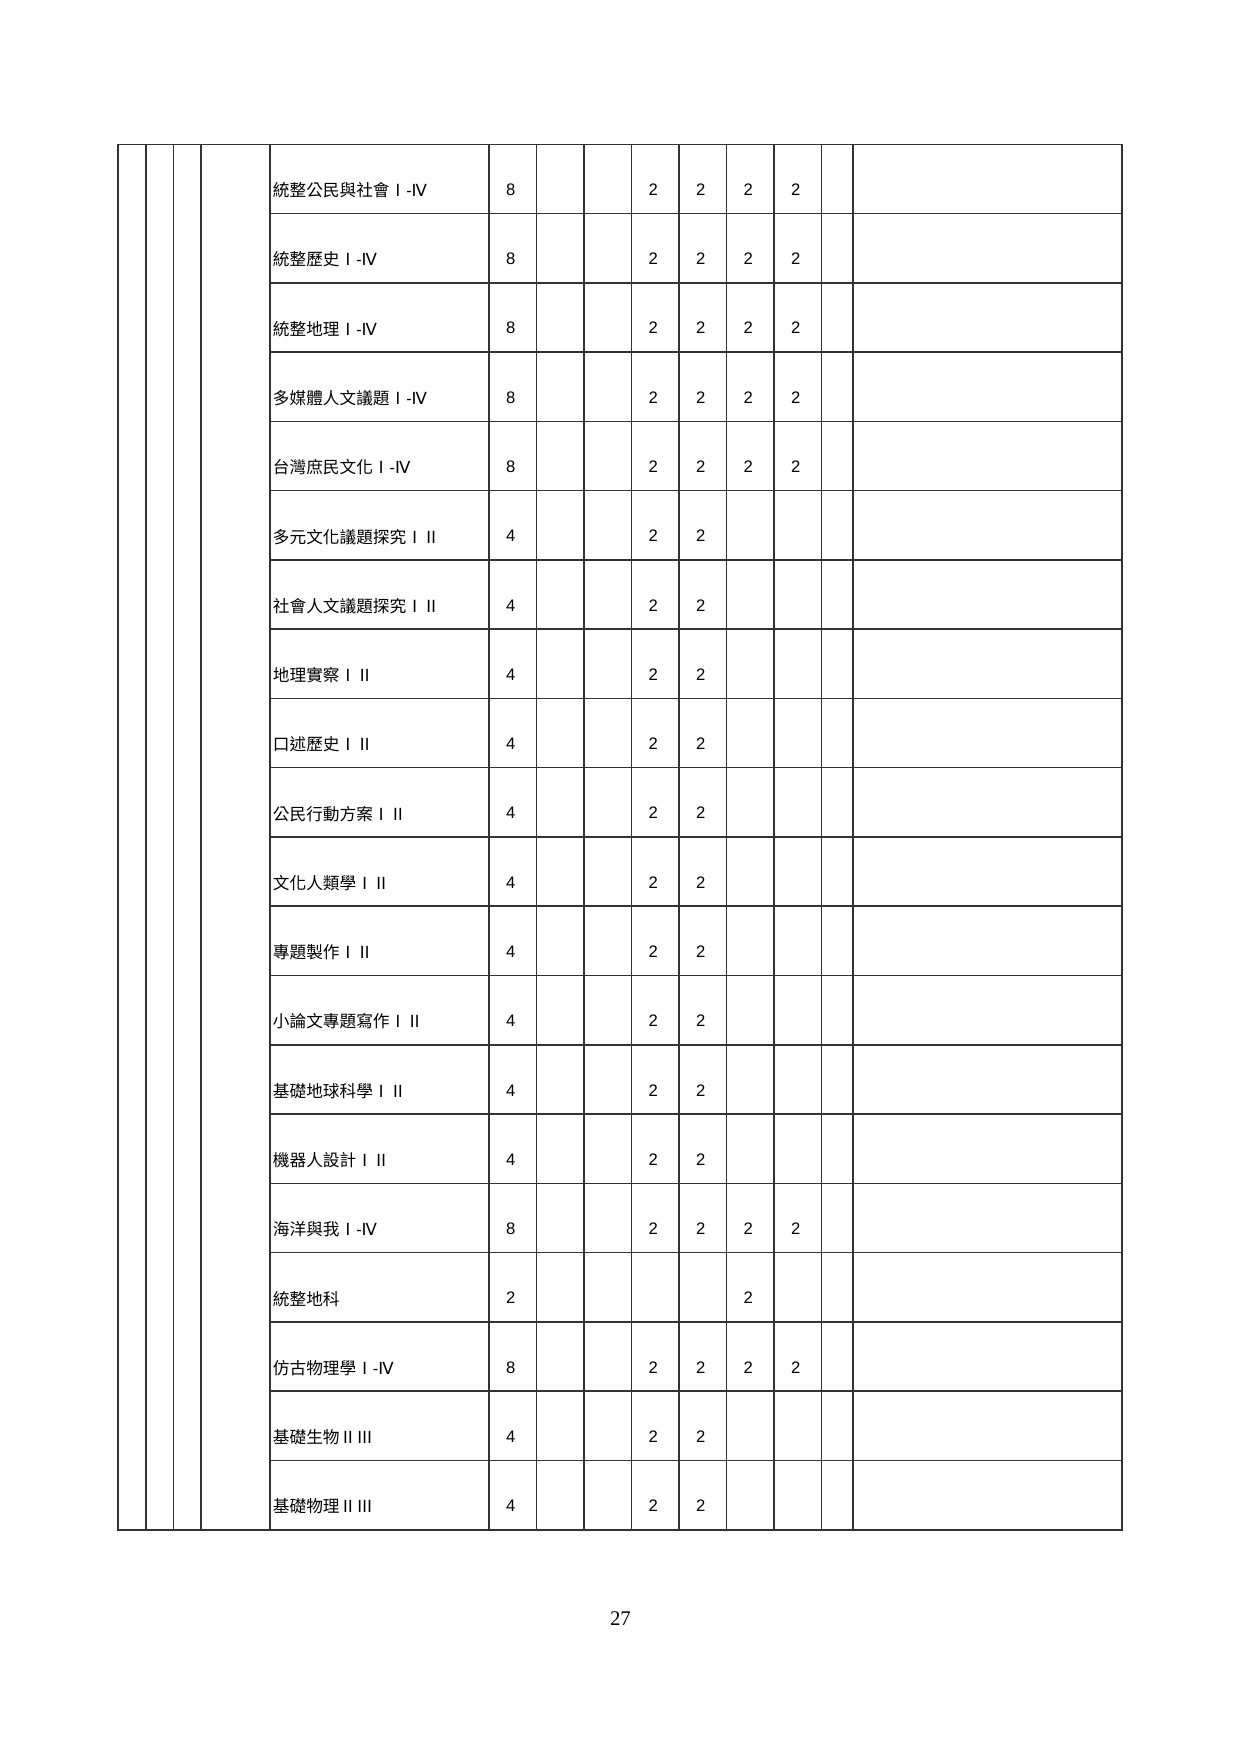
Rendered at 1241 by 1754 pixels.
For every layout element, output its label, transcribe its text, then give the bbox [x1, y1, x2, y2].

table_cell [632, 1253, 678, 1321]
table_cell [854, 145, 1121, 213]
table_cell [537, 561, 583, 628]
table_cell [822, 491, 852, 559]
table_cell 2 [632, 491, 678, 559]
table_cell [585, 838, 631, 905]
table_cell 4 [490, 976, 536, 1044]
table_cell [822, 1046, 852, 1113]
table_cell [585, 561, 631, 628]
table_cell 2 [632, 630, 678, 698]
table_cell [727, 491, 773, 559]
table_cell 統整公民與社會Ⅰ-Ⅳ [271, 145, 488, 213]
table_cell 4 [490, 907, 536, 975]
table_cell [537, 284, 583, 351]
table_cell 2 [632, 838, 678, 905]
table_cell 2 [632, 1392, 678, 1459]
table_cell [174, 145, 200, 1529]
table_cell 2 [680, 284, 726, 351]
table_cell 2 [632, 284, 678, 351]
table_cell 2 [727, 145, 773, 213]
table_cell [775, 699, 821, 767]
table_cell 4 [490, 1461, 536, 1529]
table_cell 2 [490, 1253, 536, 1321]
table_cell [822, 1184, 852, 1252]
table_cell [537, 1323, 583, 1390]
table_cell 8 [490, 353, 536, 421]
table_cell [822, 838, 852, 905]
table_cell [822, 1392, 852, 1459]
table_cell [727, 976, 773, 1044]
table_cell 8 [490, 214, 536, 282]
table_cell 2 [775, 145, 821, 213]
table_cell 2 [775, 1184, 821, 1252]
table_cell 2 [680, 630, 726, 698]
table_cell 8 [490, 145, 536, 213]
table_cell 2 [775, 214, 821, 282]
table_cell [854, 1115, 1121, 1182]
table_cell [854, 353, 1121, 421]
table_cell 2 [680, 1184, 726, 1252]
table_cell [822, 422, 852, 490]
table_cell 2 [727, 284, 773, 351]
table_cell 2 [775, 284, 821, 351]
table_cell 4 [490, 1115, 536, 1182]
table_cell 4 [490, 561, 536, 628]
table_cell 8 [490, 1323, 536, 1390]
table_cell [585, 1323, 631, 1390]
table_cell [775, 1253, 821, 1321]
table_cell [585, 907, 631, 975]
table_cell 公民行動方案ⅠⅡ [271, 768, 488, 836]
table_cell 2 [680, 838, 726, 905]
table_cell 基礎物理ⅡⅢ [271, 1461, 488, 1529]
table_cell 4 [490, 1392, 536, 1459]
table_cell [775, 1046, 821, 1113]
table_cell [854, 1046, 1121, 1113]
table_cell [537, 976, 583, 1044]
table_cell 2 [632, 1184, 678, 1252]
table_cell [775, 561, 821, 628]
table_cell 2 [632, 976, 678, 1044]
table_cell [585, 976, 631, 1044]
table_cell [537, 838, 583, 905]
table_cell 專題製作ⅠⅡ [271, 907, 488, 975]
table_cell [585, 1461, 631, 1529]
table_cell [775, 1392, 821, 1459]
table_cell 地理實察ⅠⅡ [271, 630, 488, 698]
table_cell [537, 353, 583, 421]
table_cell 台灣庶民文化Ⅰ-Ⅳ [271, 422, 488, 490]
table_cell 2 [727, 422, 773, 490]
table_cell 8 [490, 284, 536, 351]
table_cell [585, 491, 631, 559]
table_cell [537, 214, 583, 282]
table_cell [775, 976, 821, 1044]
table_cell [854, 976, 1121, 1044]
table_cell 社會人文議題探究ⅠⅡ [271, 561, 488, 628]
table_cell 2 [632, 1323, 678, 1390]
table_cell 2 [632, 145, 678, 213]
table_cell [854, 1392, 1121, 1459]
table_cell 統整地科 [271, 1253, 488, 1321]
table_cell 2 [680, 768, 726, 836]
table_cell [822, 1253, 852, 1321]
table_cell [854, 422, 1121, 490]
table_cell 文化人類學ⅠⅡ [271, 838, 488, 905]
table_cell [680, 1253, 726, 1321]
table_cell 4 [490, 630, 536, 698]
table_cell [854, 1461, 1121, 1529]
table_cell [775, 630, 821, 698]
table_cell 2 [680, 1046, 726, 1113]
table_cell [585, 145, 631, 213]
table_cell [775, 838, 821, 905]
table_cell 基礎生物ⅡⅢ [271, 1392, 488, 1459]
table_cell [537, 768, 583, 836]
table_cell 基礎地球科學ⅠⅡ [271, 1046, 488, 1113]
table_cell 4 [490, 491, 536, 559]
table_cell 4 [490, 699, 536, 767]
table_cell 2 [632, 353, 678, 421]
table_cell [202, 145, 269, 1529]
table_cell 小論文專題寫作ⅠⅡ [271, 976, 488, 1044]
table_cell 2 [680, 1461, 726, 1529]
table_cell 2 [632, 561, 678, 628]
table_cell 多媒體人文議題Ⅰ-Ⅳ [271, 353, 488, 421]
table_cell [727, 699, 773, 767]
table_cell [854, 838, 1121, 905]
table_cell [854, 491, 1121, 559]
table_cell 2 [632, 768, 678, 836]
table_cell 2 [680, 491, 726, 559]
table_cell 2 [680, 699, 726, 767]
table_cell [822, 907, 852, 975]
table_cell [822, 699, 852, 767]
table_cell [822, 214, 852, 282]
table_cell 2 [632, 1046, 678, 1113]
table_cell [537, 145, 583, 213]
table_cell [854, 214, 1121, 282]
table_cell [822, 630, 852, 698]
table_cell [537, 422, 583, 490]
table_cell [585, 1046, 631, 1113]
table_cell [585, 630, 631, 698]
table_cell [775, 1115, 821, 1182]
table_cell [775, 907, 821, 975]
table_cell 2 [632, 422, 678, 490]
table_cell 統整地理Ⅰ-Ⅳ [271, 284, 488, 351]
table_cell [727, 907, 773, 975]
table_cell [537, 1184, 583, 1252]
table_cell [537, 491, 583, 559]
table_cell 仿古物理學Ⅰ-Ⅳ [271, 1323, 488, 1390]
table_cell 多元文化議題探究ⅠⅡ [271, 491, 488, 559]
table_cell [854, 630, 1121, 698]
table_cell [727, 561, 773, 628]
table_cell [537, 1392, 583, 1459]
table_cell [775, 1461, 821, 1529]
table_cell [585, 284, 631, 351]
table_cell [727, 630, 773, 698]
table_cell [537, 907, 583, 975]
table_cell [147, 145, 173, 1529]
table_cell [537, 630, 583, 698]
table_cell 2 [727, 1253, 773, 1321]
table_cell [537, 1253, 583, 1321]
table_cell [585, 699, 631, 767]
table_cell 2 [727, 1184, 773, 1252]
table_cell [585, 353, 631, 421]
table_cell [585, 214, 631, 282]
table_cell [727, 1046, 773, 1113]
table_cell 2 [680, 353, 726, 421]
table_cell 2 [632, 1115, 678, 1182]
table_cell [537, 1046, 583, 1113]
table_cell [822, 353, 852, 421]
table_cell [822, 284, 852, 351]
table_cell [119, 145, 145, 1529]
table_cell 2 [680, 1392, 726, 1459]
table_cell 2 [680, 561, 726, 628]
table_cell [854, 1253, 1121, 1321]
table_cell [854, 284, 1121, 351]
table_cell [822, 1115, 852, 1182]
table_cell 4 [490, 768, 536, 836]
table_cell [854, 1323, 1121, 1390]
table_cell 2 [632, 214, 678, 282]
table_cell [727, 768, 773, 836]
table_cell [822, 561, 852, 628]
table_cell [727, 1115, 773, 1182]
table_cell [854, 699, 1121, 767]
table_cell 2 [775, 422, 821, 490]
table_cell [775, 491, 821, 559]
table_cell [585, 1184, 631, 1252]
table_cell 2 [632, 907, 678, 975]
table_cell [854, 561, 1121, 628]
table_cell 2 [680, 1323, 726, 1390]
table_cell [727, 1392, 773, 1459]
table_cell 2 [680, 907, 726, 975]
table_cell 2 [680, 145, 726, 213]
table_cell [822, 768, 852, 836]
table_cell 2 [680, 422, 726, 490]
table_cell [585, 1115, 631, 1182]
table_cell [585, 768, 631, 836]
table_cell 8 [490, 422, 536, 490]
table_cell 2 [632, 699, 678, 767]
table_cell [585, 1392, 631, 1459]
table_cell [775, 768, 821, 836]
table_cell [585, 1253, 631, 1321]
table_cell 2 [727, 353, 773, 421]
table_cell 2 [727, 1323, 773, 1390]
table_cell [854, 768, 1121, 836]
table_cell [537, 1461, 583, 1529]
table_cell 口述歷史ⅠⅡ [271, 699, 488, 767]
table_cell [822, 976, 852, 1044]
table_cell 機器人設計ⅠⅡ [271, 1115, 488, 1182]
table_cell 統整歷史Ⅰ-Ⅳ [271, 214, 488, 282]
table_cell [585, 422, 631, 490]
table_cell 8 [490, 1184, 536, 1252]
table_cell [822, 1461, 852, 1529]
table_cell 2 [680, 1115, 726, 1182]
table_cell 4 [490, 1046, 536, 1113]
table_cell 2 [680, 214, 726, 282]
table_cell [854, 1184, 1121, 1252]
table_cell 海洋與我Ⅰ-Ⅳ [271, 1184, 488, 1252]
table_cell [537, 699, 583, 767]
table_cell 2 [632, 1461, 678, 1529]
table_cell 2 [680, 976, 726, 1044]
table_cell [727, 1461, 773, 1529]
table_cell [822, 1323, 852, 1390]
table_cell [537, 1115, 583, 1182]
table_cell 2 [775, 353, 821, 421]
table_cell [727, 838, 773, 905]
table_cell 2 [775, 1323, 821, 1390]
table_cell [854, 907, 1121, 975]
table_cell 4 [490, 838, 536, 905]
table_cell 2 [727, 214, 773, 282]
table_cell [822, 145, 852, 213]
